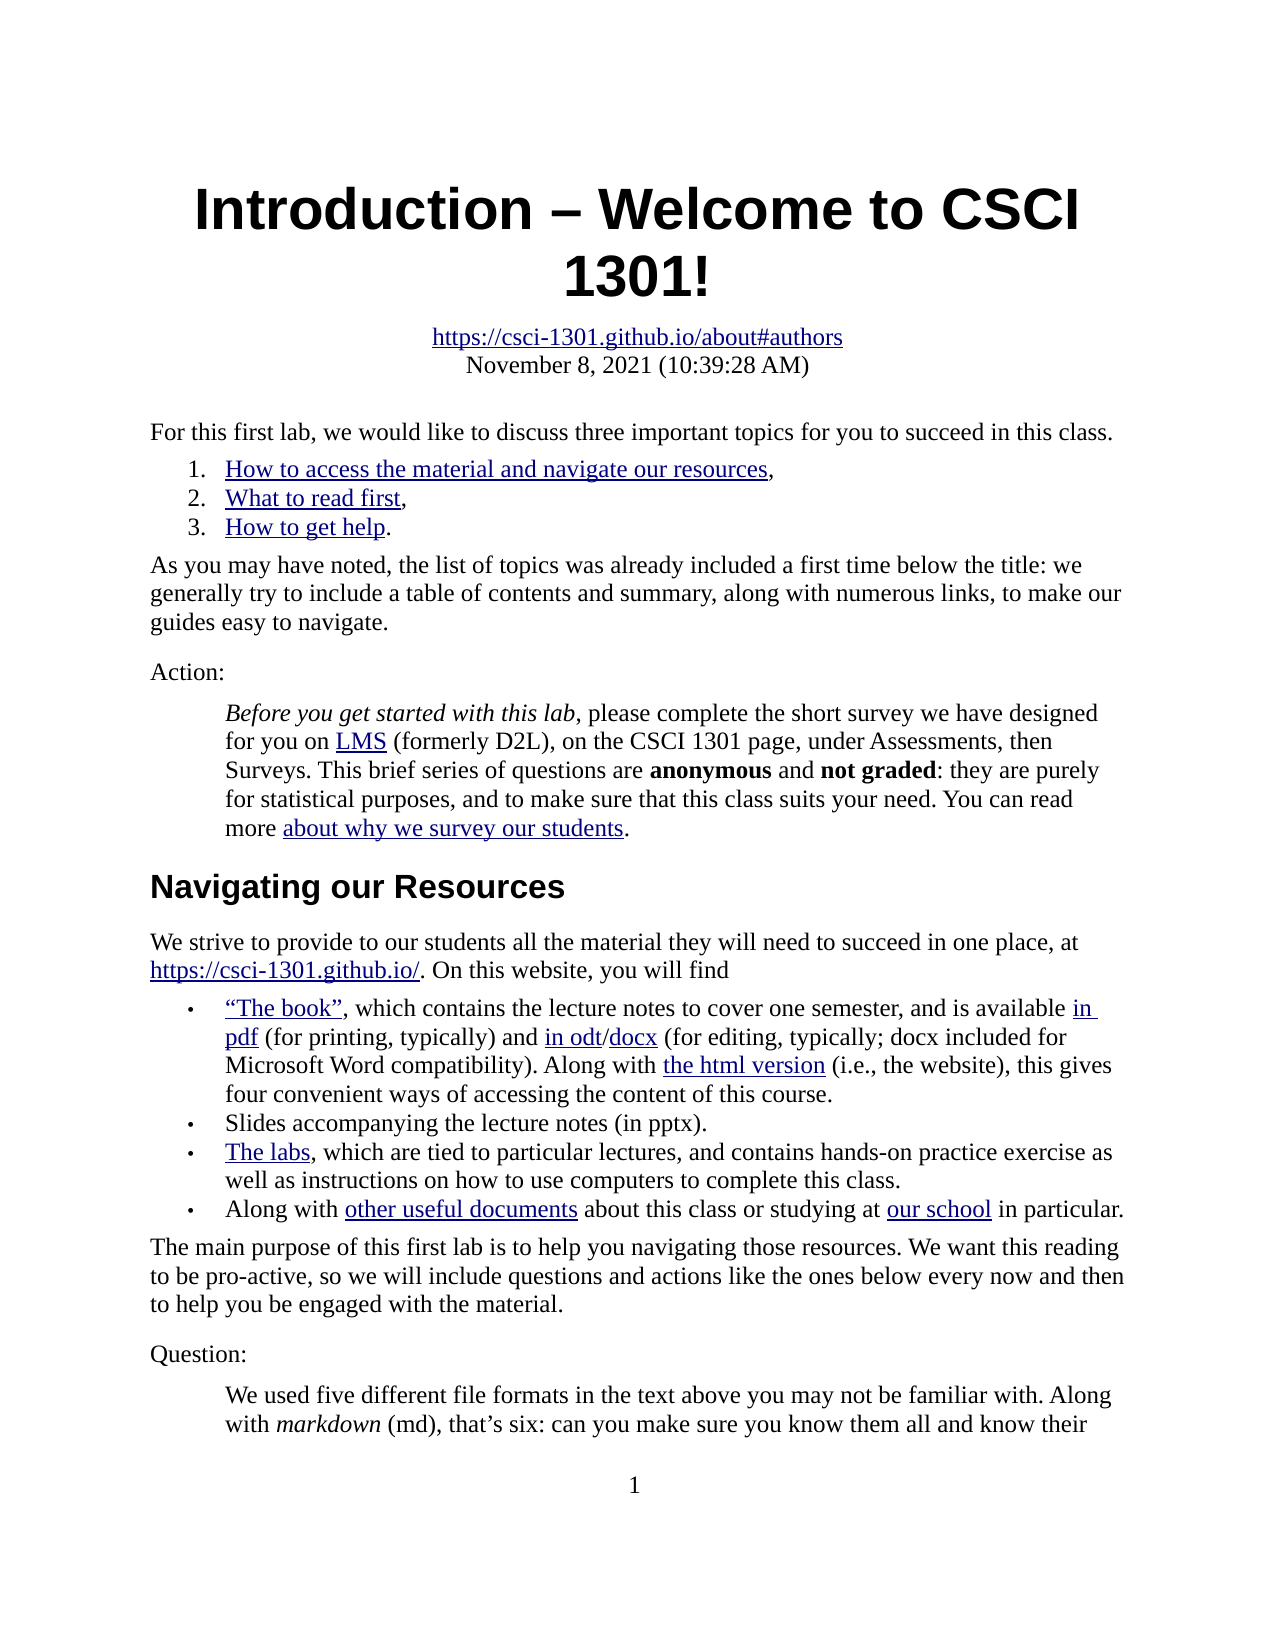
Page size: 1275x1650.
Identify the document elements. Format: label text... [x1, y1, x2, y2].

list How to access the material and navigate our resources, [187, 454, 1125, 483]
list Slides accompanying the lecture notes (in pptx). [187, 1108, 1125, 1137]
text The main purpose of this first lab is to help you navigating those resources. We want this reading to be pro-active, so we will include questions and actions like the ones below every now and then to help you be engaged with the material. [150, 1232, 1125, 1318]
text As you may have noted, the list of topics was already included a first time below the title: we generally try to include a table of contents and summary, along with numerous links, to make our guides easy to navigate. [150, 550, 1125, 636]
list How to get help. [187, 512, 1125, 541]
text We strive to provide to our students all the material they will need to succeed in one place, at https://csci-1301.github.io/. On this website, you will find [150, 927, 1125, 984]
text November 8, 2021 (10:39:28 AM) [150, 350, 1125, 379]
list Along with other useful documents about this class or studying at our school in particular. [187, 1194, 1125, 1223]
list The labs, which are tied to particular lectures, and contains hands-on practice exercise as well as instructions on how to use computers to complete this class. [187, 1137, 1125, 1194]
text https://csci-1301.github.io/about#authors [150, 322, 1125, 350]
text Action: [150, 657, 1125, 686]
text For this first lab, we would like to discuss three important topics for you to succeed in this class. [150, 417, 1125, 446]
text Question: [150, 1339, 1125, 1368]
list What to read first, [187, 483, 1125, 512]
text Before you get started with this lab, please complete the short survey we have designed for you on LMS (formerly D2L), on the CSCI 1301 page, under Assessments, then Surveys. This brief series of questions are anonymous and not graded: they are purely for statistical purposes, and to make sure that this class suits your need. You can read more about why we survey our students. [225, 698, 1125, 841]
title Introduction – Welcome to CSCI 1301! [150, 175, 1125, 309]
subtitle Navigating our Resources [150, 866, 1125, 905]
text We used five different file formats in the text above you may not be familiar with. Along with markdown (md), that’s six: can you make sure you know them all and know their [225, 1380, 1125, 1437]
list “The book”, which contains the lecture notes to cover one semester, and is available in pdf (for printing, typically) and in odt/docx (for editing, typically; docx included for Microsoft Word compatibility). Along with the html version (i.e., the website), this gives four convenient ways of accessing the content of this course. [187, 993, 1125, 1108]
